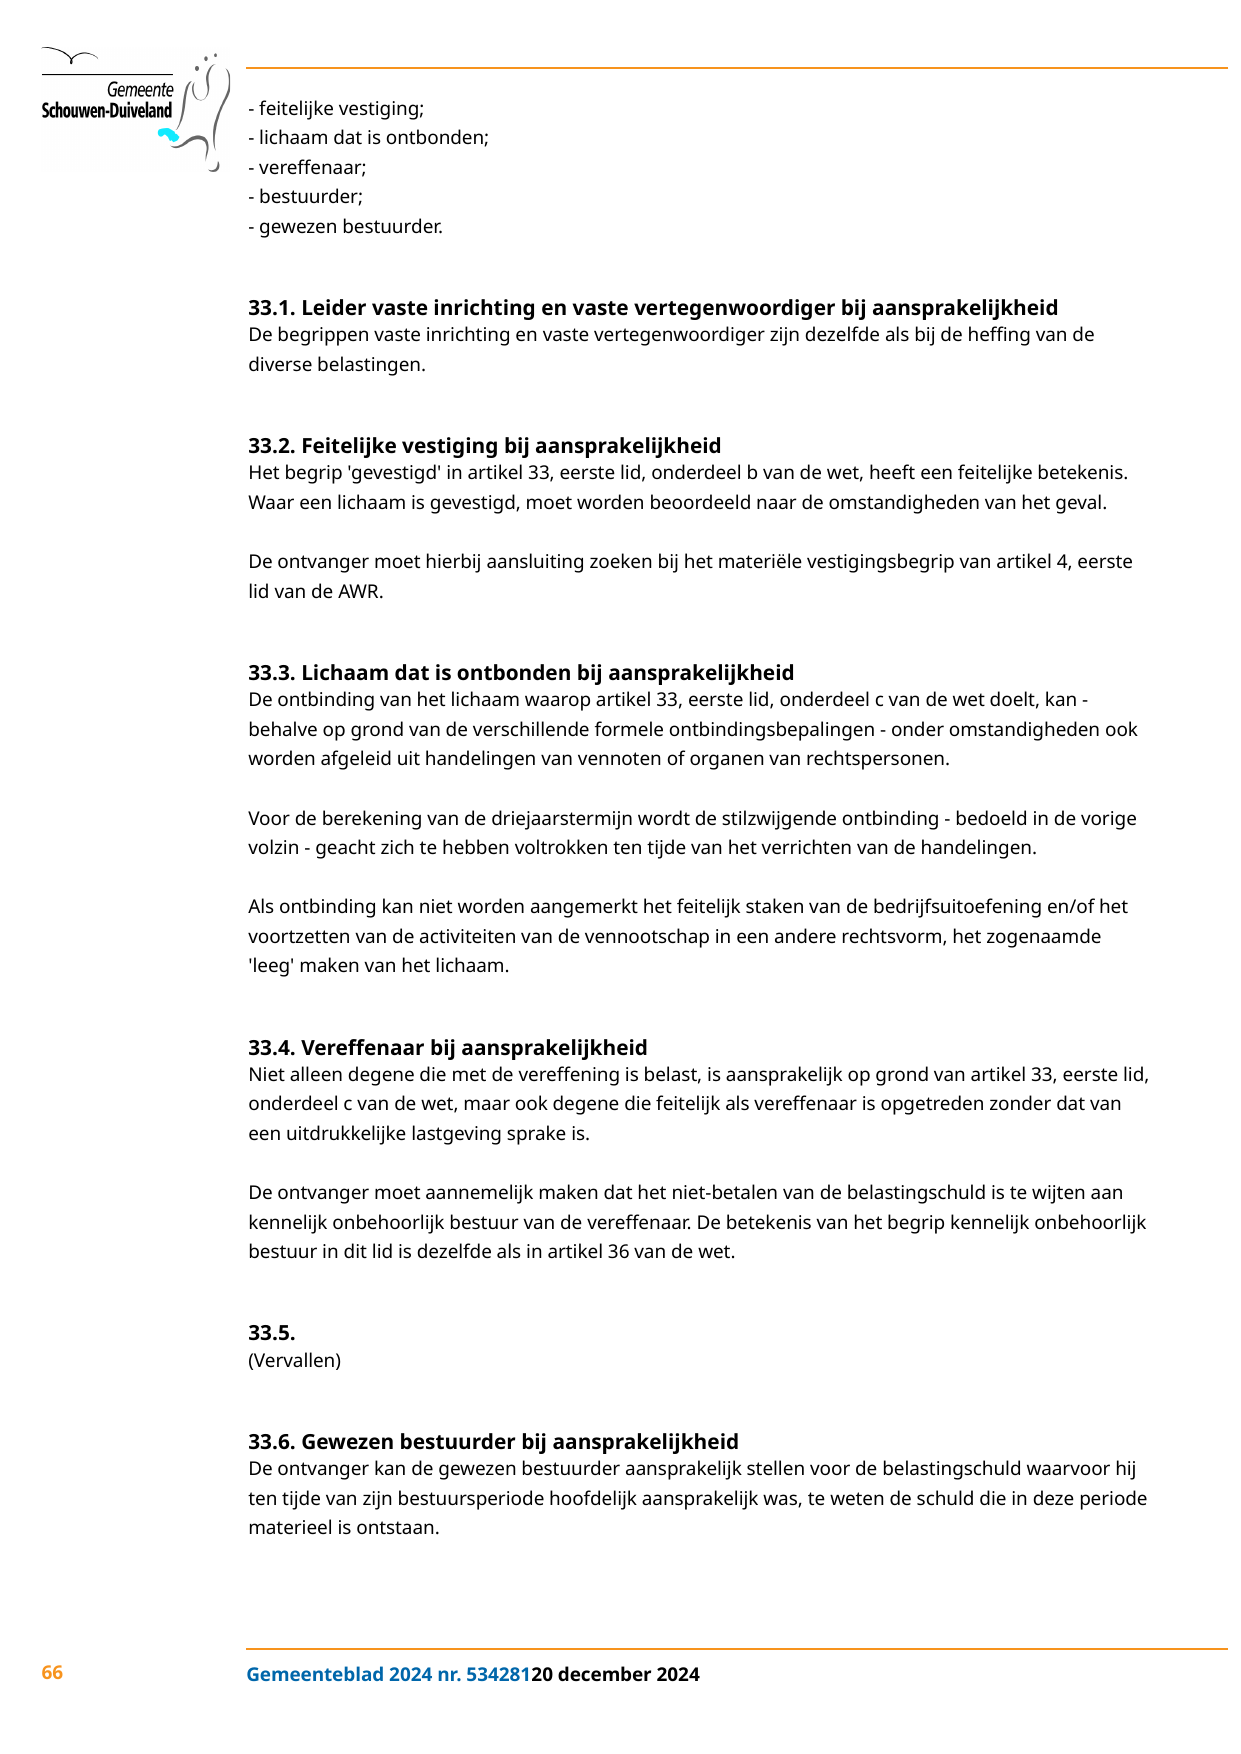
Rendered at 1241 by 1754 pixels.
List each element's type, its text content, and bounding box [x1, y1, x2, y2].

text Als ontbinding kan niet worden aangemerkt het feitelijk staken van de bedrijfsuitoefening en/of het voortzetten van de activiteiten van de vennootschap in een andere rechtsvorm, het zogenaamde 'leeg' maken van het lichaam. [248, 893, 1152, 978]
picture [41, 47, 231, 172]
text 33.4. Vereffenaar bij aansprakelijkheid [248, 1033, 1152, 1061]
text De begrippen vaste inrichting en vaste vertegenwoordiger zijn dezelfde als bij de heffing van de diverse belastingen. [248, 322, 1152, 377]
text - feitelijke vestiging; [248, 95, 1152, 121]
text (Vervallen) [248, 1347, 1152, 1373]
text De ontvanger kan de gewezen bestuurder aansprakelijk stellen voor de belastingschuld waarvoor hij ten tijde van zijn bestuursperiode hoofdelijk aansprakelijk was, te weten de schuld die in deze periode materieel is ontstaan. [248, 1455, 1152, 1540]
text 33.5. [248, 1318, 1152, 1347]
text 33.2. Feitelijke vestiging bij aansprakelijkheid [248, 431, 1152, 459]
text De ontvanger moet aannemelijk maken dat het niet-betalen van de belastingschuld is te wijten aan kennelijk onbehoorlijk bestuur van de vereffenaar. De betekenis van het begrip kennelijk onbehoorlijk bestuur in dit lid is dezelfde als in artikel 36 van de wet. [248, 1179, 1152, 1264]
text - lichaam dat is ontbonden; [248, 124, 1152, 150]
text De ontbinding van het lichaam waarop artikel 33, eerste lid, onderdeel c van de wet doelt, kan - behalve op grond van de verschillende formele ontbindingsbepalingen - onder omstandigheden ook worden afgeleid uit handelingen van vennoten of organen van rechtspersonen. [248, 686, 1152, 771]
text Het begrip 'gevestigd' in artikel 33, eerste lid, onderdeel b van de wet, heeft een feitelijke betekenis. Waar een lichaam is gevestigd, moet worden beoordeeld naar de omstandigheden van het geval. [248, 459, 1152, 515]
text Niet alleen degene die met de vereffening is belast, is aansprakelijk op grond van artikel 33, eerste lid, onderdeel c van de wet, maar ook degene die feitelijk als vereffenaar is opgetreden zonder dat van een uitdrukkelijke lastgeving sprake is. [248, 1061, 1152, 1146]
text - gewezen bestuurder. [248, 213, 1152, 239]
text De ontvanger moet hierbij aansluiting zoeken bij het materiële vestigingsbegrip van artikel 4, eerste lid van de AWR. [248, 548, 1152, 604]
text 33.1. Leider vaste inrichting en vaste vertegenwoordiger bij aansprakelijkheid [248, 293, 1152, 322]
text - vereffenaar; [248, 154, 1152, 180]
text 33.6. Gewezen bestuurder bij aansprakelijkheid [248, 1427, 1152, 1455]
text Voor de berekening van de driejaarstermijn wordt de stilzwijgende ontbinding - bedoeld in de vorige volzin - geacht zich te hebben voltrokken ten tijde van het verrichten van de handelingen. [248, 805, 1152, 860]
text 33.3. Lichaam dat is ontbonden bij aansprakelijkheid [248, 658, 1152, 686]
text - bestuurder; [248, 183, 1152, 209]
